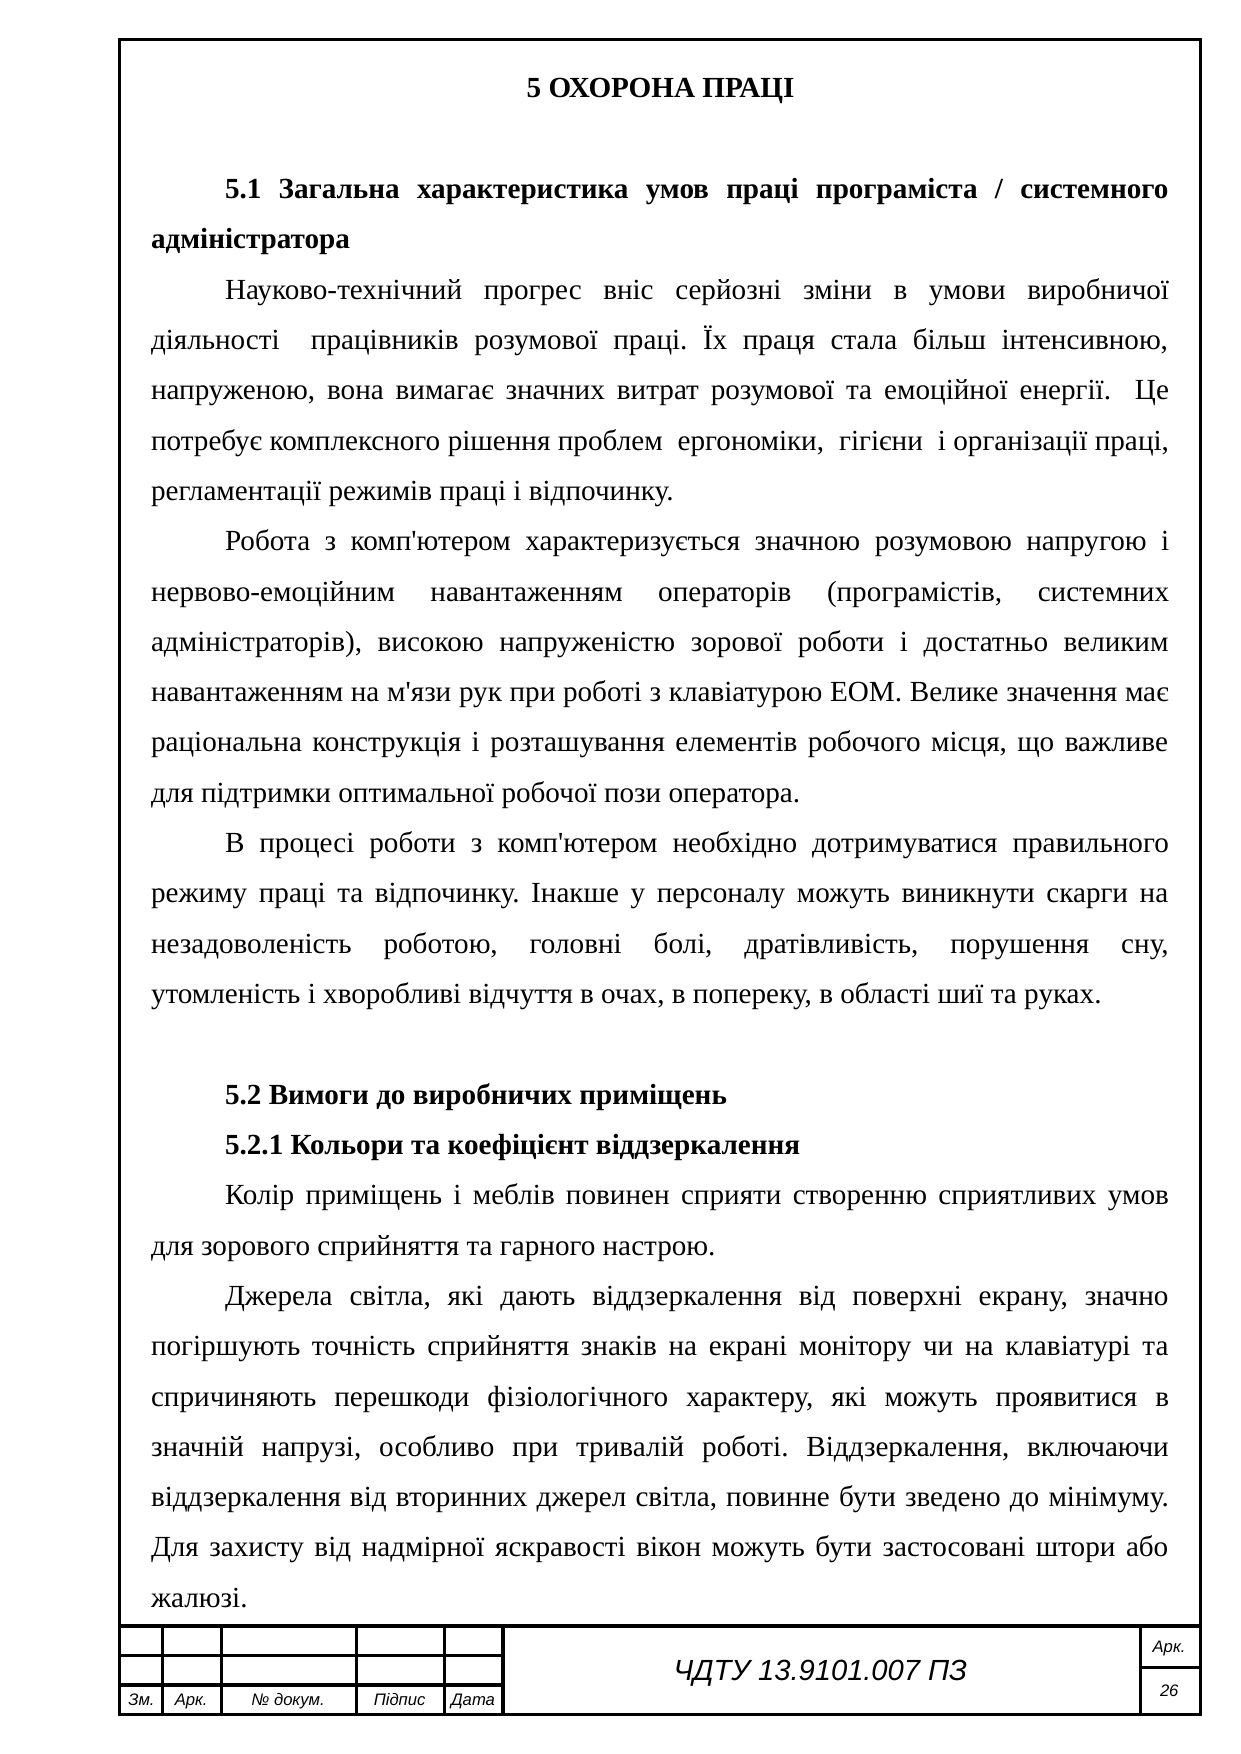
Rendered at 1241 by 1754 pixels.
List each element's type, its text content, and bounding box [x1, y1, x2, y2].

text Колір приміщень і меблів повинен сприяти створенню сприятливих умов для зорового сприйняття та гарного настрою. [151, 1177, 1170, 1261]
text 5 ОХОРОНА ПРАЦІ [151, 71, 1170, 104]
text В процесі роботи з комп'ютером необхідно дотримуватися правильного режиму праці та відпочинку. Інакше у персоналу можуть виникнути скарги на незадоволеність роботою, головні болі, дратівливість, порушення сну, утомленість і хворобливі відчуття в очах, в попереку, в області шиї та руках. [151, 825, 1170, 1010]
text Робота з комп'ютером характеризується значною розумовою напругою і нервово-емоційним навантаженням операторів (програмістів, системних адміністраторів), високою напруженістю зорової роботи і достатньо великим навантаженням на м'язи рук при роботі з клавіатурою ЕОМ. Велике значення має раціональна конструкція і розташування елементів робочого місця, що важливе для підтримки оптимальної робочої пози оператора. [151, 523, 1170, 808]
text 5.2 Вимоги до виробничих приміщень [151, 1077, 1170, 1110]
text 5.1 Загальна характеристика умов праці програміста / системного адміністратора [151, 171, 1170, 255]
text 5.2.1 Кольори та коефіцієнт віддзеркалення [151, 1127, 1170, 1161]
text Джерела світла, які дають віддзеркалення від поверхні екрану, значно погіршують точність сприйняття знаків на екрані монітору чи на клавіатурі та спричиняють перешкоди фізіологічного характеру, які можуть проявитися в значній напрузі, особливо при тривалій роботі. Віддзеркалення, включаючи віддзеркалення від вторинних джерел світла, повинне бути зведено до мінімуму. Для захисту від надмірної яскравості вікон можуть бути застосовані штори або жалюзі. [151, 1278, 1170, 1613]
text Науково-технічний прогрес вніс серйозні зміни в умови виробничої діяльності працівників розумової праці. Їх праця стала більш інтенсивною, напруженою, вона вимагає значних витрат розумової та емоційної енергії. Це потребує комплексного рішення проблем ергономіки, гігієни і організації праці, регламентації режимів праці і відпочинку. [151, 272, 1170, 507]
